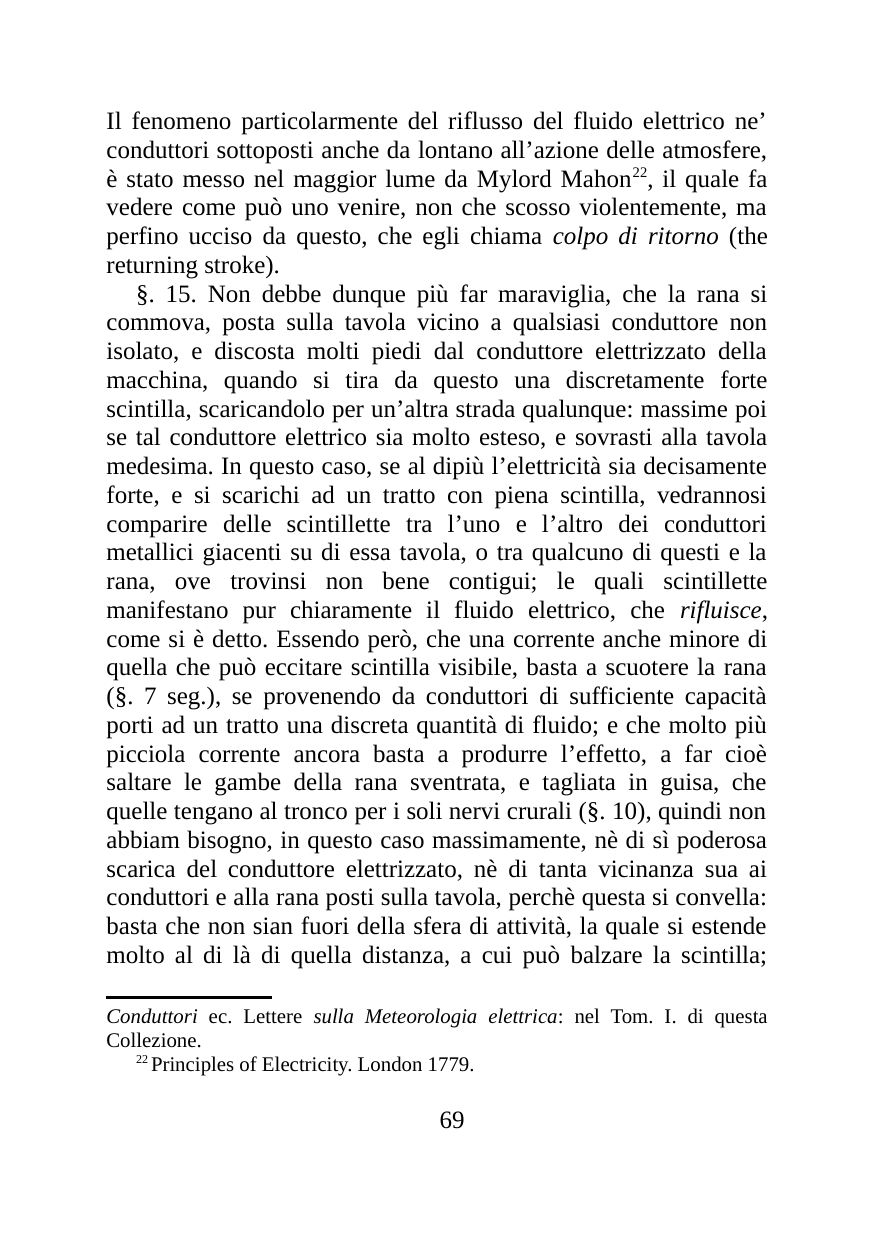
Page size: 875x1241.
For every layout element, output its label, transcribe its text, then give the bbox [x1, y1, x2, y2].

text Conduttori ec. Lettere sulla Meteorologia elettrica: nel Tom. I. di questa Collezione. [106, 1003, 768, 1052]
text Principles of Electricity. London 1779. [106, 1052, 768, 1076]
text §. 15. Non debbe dunque più far maraviglia, che la rana si commova, posta sulla tavola vicino a qualsiasi conduttore non isolato, e discosta molti piedi dal conduttore elettrizzato della macchina, quando si tira da questo una discretamente forte scintilla, scaricandolo per un’altra strada qualunque: massime poi se tal conduttore elettrico sia molto esteso, e sovrasti alla tavola medesima. In questo caso, se al dipiù l’elettricità sia decisamente forte, e si scarichi ad un tratto con piena scintilla, vedrannosi comparire delle scintillette tra l’uno e l’altro dei conduttori metallici giacenti su di essa tavola, o tra qualcuno di questi e la rana, ove trovinsi non bene contigui; le quali scintillette manifestano pur chiaramente il fluido elettrico, che rifluisce, come si è detto. Essendo però, che una corrente anche minore di quella che può eccitare scintilla visibile, basta a scuotere la rana (§. 7 seg.), se provenendo da conduttori di sufficiente capacità porti ad un tratto una discreta quantità di fluido; e che molto più picciola corrente ancora basta a produrre l’effetto, a far cioè saltare le gambe della rana sventrata, e tagliata in guisa, che quelle tengano al tronco per i soli nervi crurali (§. 10), quindi non abbiam bisogno, in questo caso massimamente, nè di sì poderosa scarica del conduttore elettrizzato, nè di tanta vicinanza sua ai conduttori e alla rana posti sulla tavola, perchè questa si convella: basta che non sian fuori della sfera di attività, la quale si estende molto al di là di quella distanza, a cui può balzare la scintilla; [106, 279, 768, 969]
text Il fenomeno particolarmente del riflusso del fluido elettrico ne’ conduttori sottoposti anche da lontano all’azione delle atmosfere, è stato messo nel maggior lume da Mylord Mahon, il quale fa vedere come può uno venire, non che scosso violentemente, ma perfino ucciso da questo, che egli chiama colpo di ritorno (the returning stroke). [106, 106, 768, 279]
